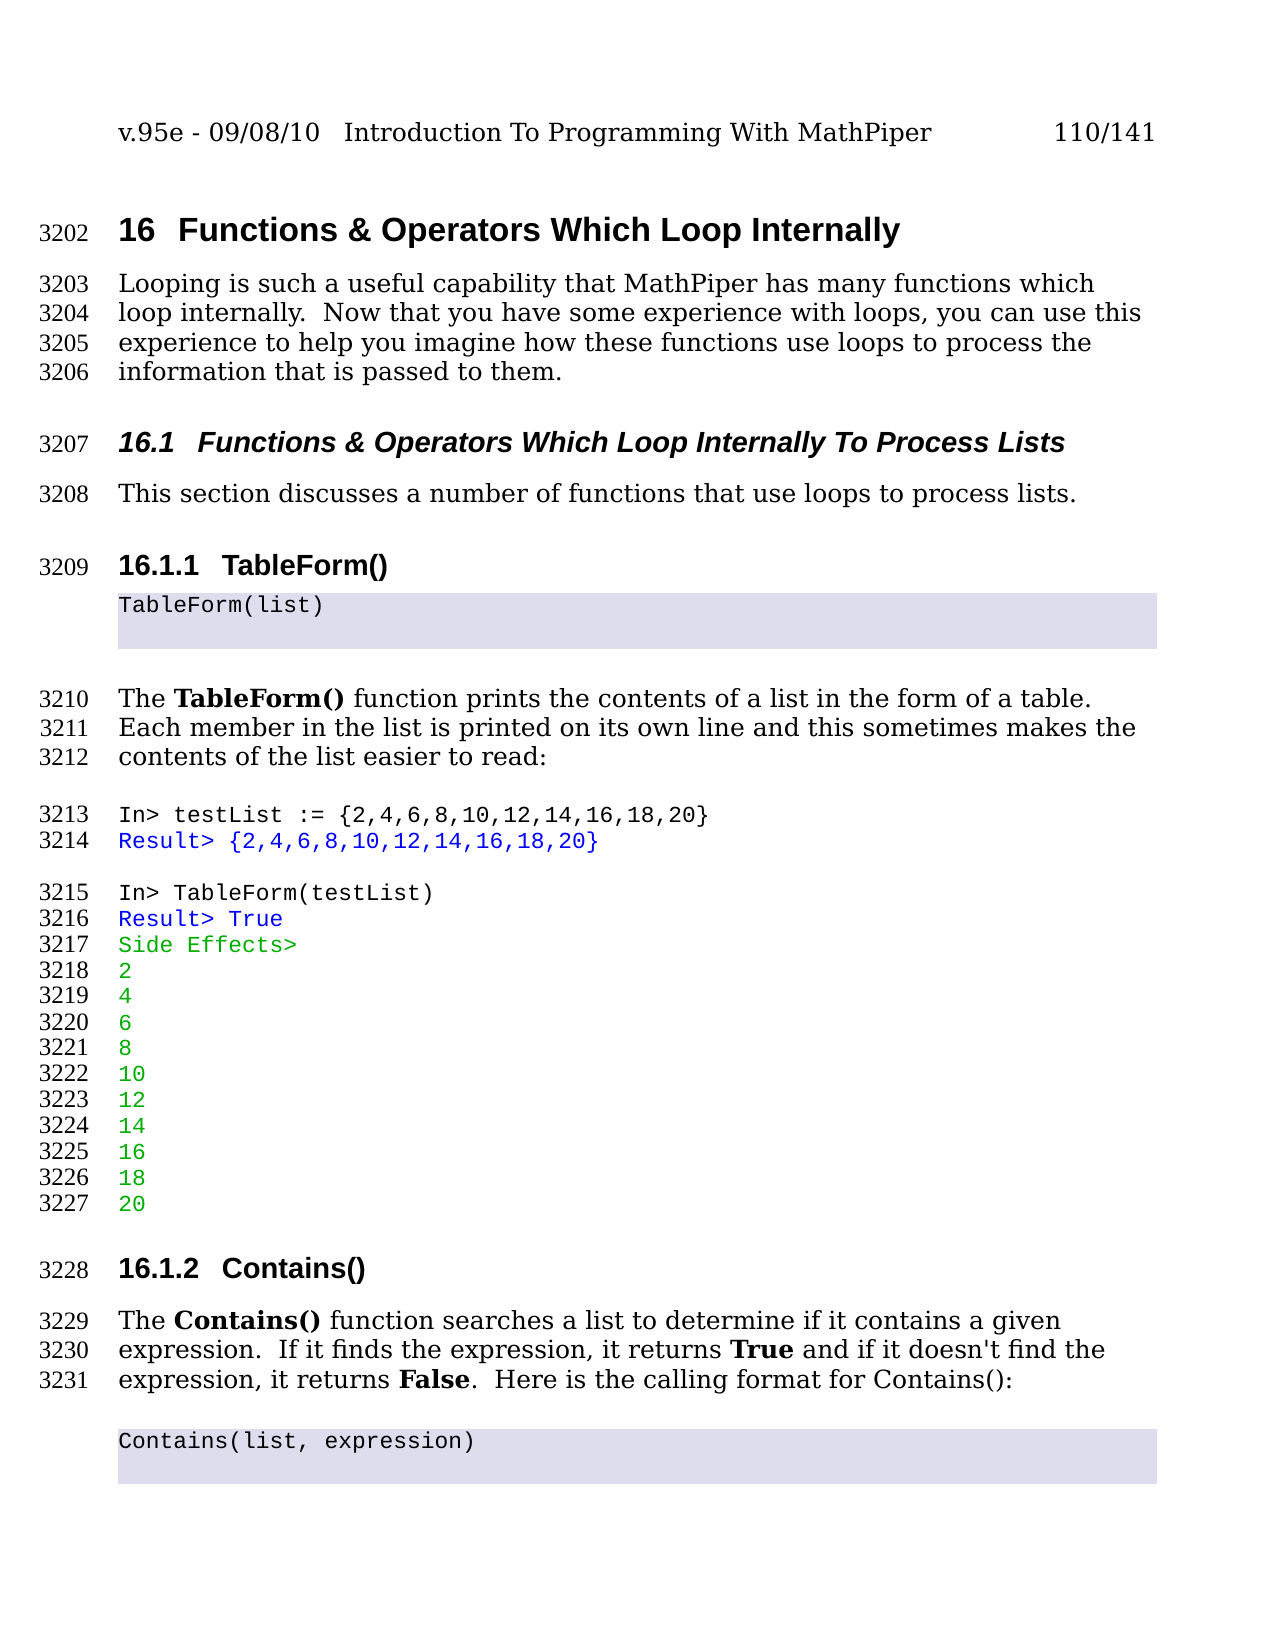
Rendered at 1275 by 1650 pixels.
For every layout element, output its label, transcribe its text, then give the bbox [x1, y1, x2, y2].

text Looping is such a useful capability that MathPiper has many functions which loop internally. Now that you have some experience with loops, you can use this experience to help you imagine how these functions use loops to process the information that is passed to them. [118, 269, 1157, 386]
text Side Effects> [118, 933, 1157, 959]
subtitle Contains() [118, 1251, 1157, 1285]
text In> TableForm(testList) [118, 881, 1157, 907]
table_header Contains(list, expression) [118, 1429, 1157, 1484]
text The TableForm() function prints the contents of a list in the form of a table. Each member in the list is printed on its own line and this sometimes makes the contents of the list easier to read: [118, 684, 1157, 771]
text 18 [118, 1166, 1157, 1192]
subtitle Functions & Operators Which Loop Internally [118, 210, 1157, 248]
text 8 [118, 1037, 1157, 1063]
subtitle TableForm() [118, 548, 1157, 581]
text Result> True [118, 907, 1157, 933]
text This section discusses a number of functions that use loops to process lists. [118, 479, 1157, 509]
text 12 [118, 1089, 1157, 1114]
text Result> {2,4,6,8,10,12,14,16,18,20} [118, 829, 1157, 855]
text In> testList := {2,4,6,8,10,12,14,16,18,20} [118, 803, 1157, 829]
text The Contains() function searches a list to determine if it contains a given expression. If it finds the expression, it returns True and if it doesn't find the expression, it returns False. Here is the calling format for Contains(): [118, 1306, 1157, 1394]
text 10 [118, 1063, 1157, 1089]
text 2 [118, 959, 1157, 985]
text 4 [118, 985, 1157, 1011]
text 20 [118, 1192, 1157, 1218]
subtitle Functions & Operators Which Loop Internally To Process Lists [118, 425, 1157, 459]
text 6 [118, 1011, 1157, 1037]
text 16 [118, 1141, 1157, 1166]
text 14 [118, 1114, 1157, 1141]
table_header TableForm(list) [118, 593, 1157, 649]
